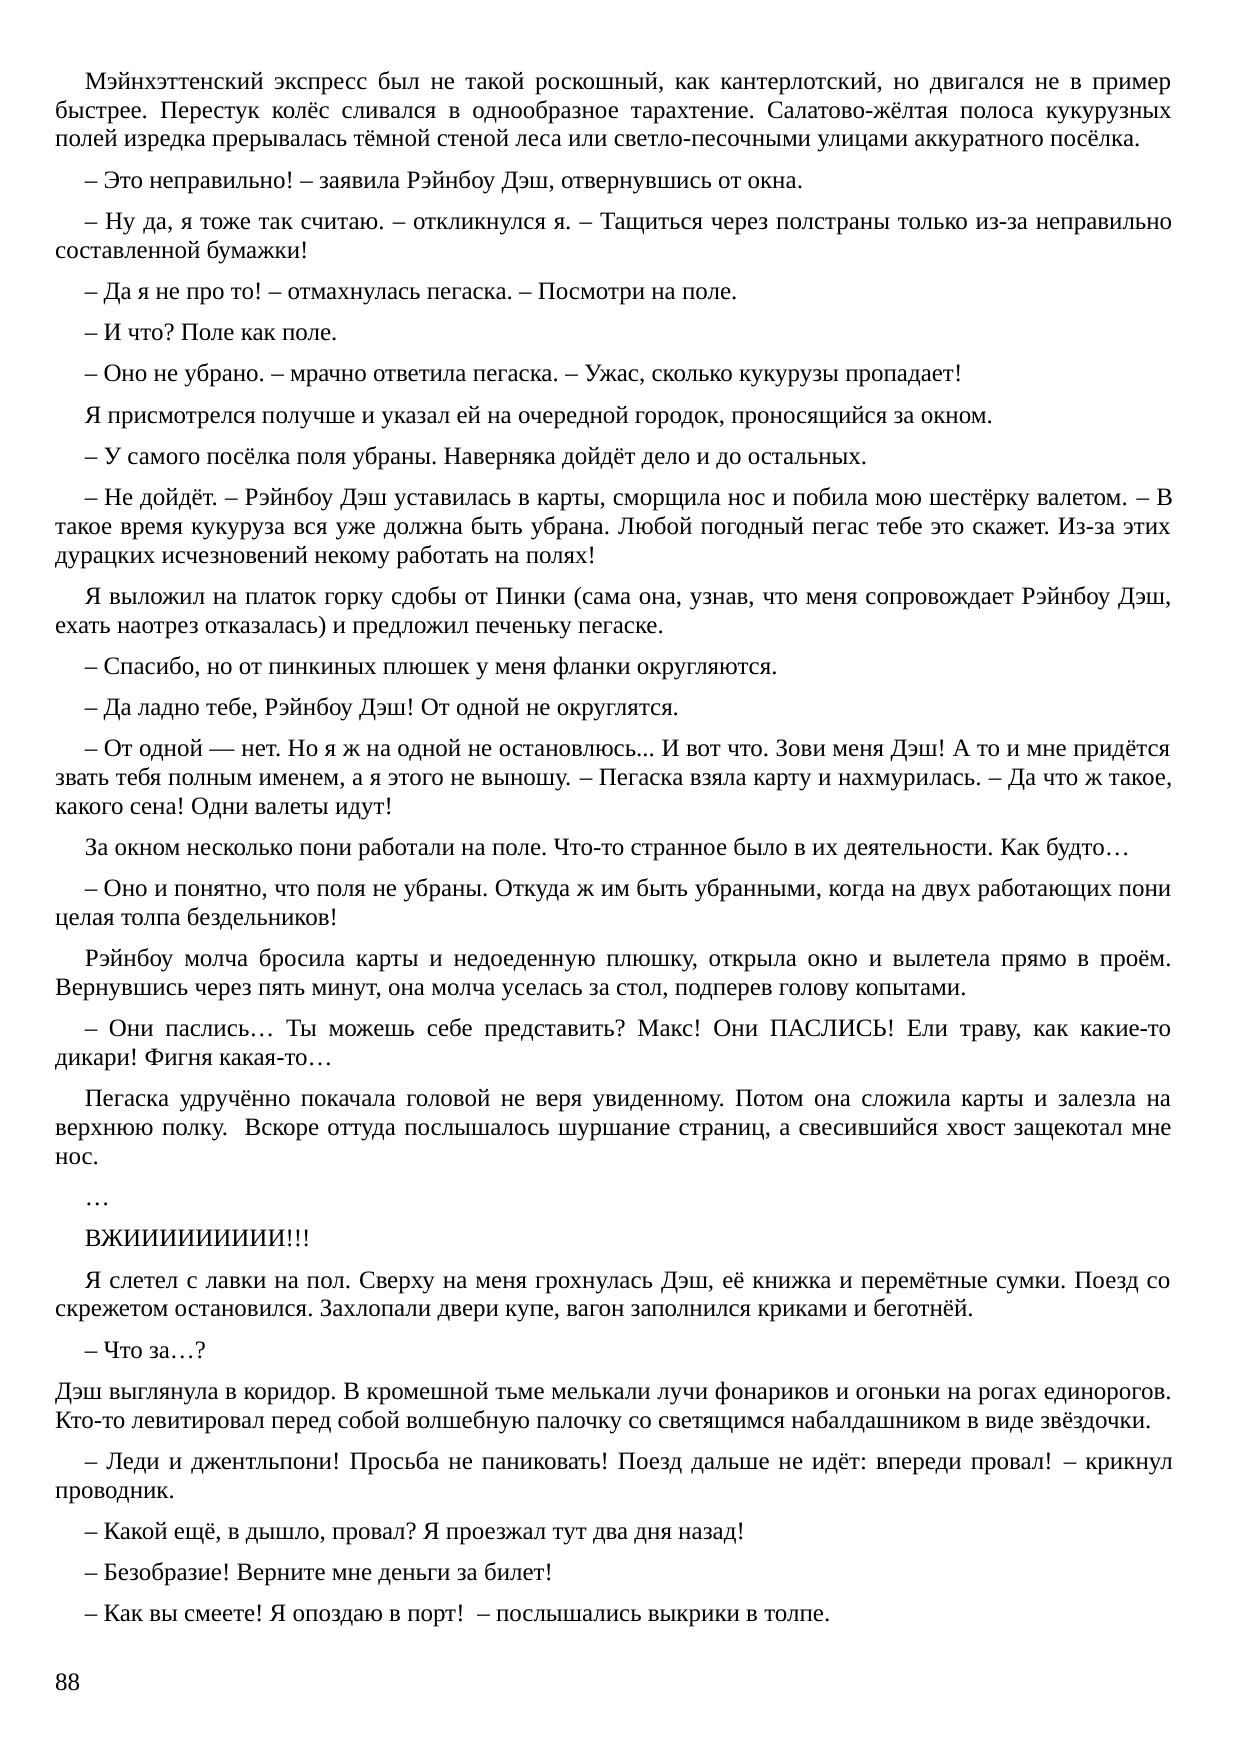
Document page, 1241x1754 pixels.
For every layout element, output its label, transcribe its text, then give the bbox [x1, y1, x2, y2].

text – Это неправильно! – заявила Рэйнбоу Дэш, отвернувшись от окна. [55, 165, 1173, 193]
text – Да ладно тебе, Рэйнбоу Дэш! От одной не округлятся. [55, 692, 1173, 721]
text ВЖИИИИИИИИИ!!! [55, 1223, 1173, 1252]
text – И что? Поле как поле. [55, 317, 1173, 346]
text Дэш выглянула в коридор. В кромешной тьме мелькали лучи фонариков и огоньки на рогах единорогов. Кто-то левитировал перед собой волшебную палочку со светящимся набалдашником в виде звёздочки. [55, 1376, 1173, 1433]
text … [55, 1182, 1173, 1211]
text – Какой ещё, в дышло, провал? Я проезжал тут два дня назад! [55, 1516, 1173, 1545]
text Мэйнхэттенский экспресс был не такой роскошный, как кантерлотский, но двигался не в пример быстрее. Перестук колёс сливался в однообразное тарахтение. Салатово-жёлтая полоса кукурузных полей изредка прерывалась тёмной стеной леса или светло-песочными улицами аккуратного посёлка. [55, 66, 1173, 152]
text Я выложил на платок горку сдобы от Пинки (сама она, узнав, что меня сопровождает Рэйнбоу Дэш, ехать наотрез отказалась) и предложил печеньку пегаске. [55, 581, 1173, 638]
text – Что за…? [55, 1335, 1173, 1363]
text – Спасибо, но от пинкиных плюшек у меня фланки округляются. [55, 651, 1173, 680]
text – Не дойдёт. – Рэйнбоу Дэш уставилась в карты, сморщила нос и побила мою шестёрку валетом. – В такое время кукуруза вся уже должна быть убрана. Любой погодный пегас тебе это скажет. Из-за этих дурацких исчезновений некому работать на полях! [55, 482, 1173, 568]
text – У самого посёлка поля убраны. Наверняка дойдёт дело и до остальных. [55, 441, 1173, 470]
text – От одной — нет. Но я ж на одной не остановлюсь... И вот что. Зови меня Дэш! А то и мне придётся звать тебя полным именем, а я этого не выношу. – Пегаска взяла карту и нахмурилась. – Да что ж такое, какого сена! Одни валеты идут! [55, 733, 1173, 820]
text – Оно и понятно, что поля не убраны. Откуда ж им быть убранными, когда на двух работающих пони целая толпа бездельников! [55, 873, 1173, 931]
text Я слетел с лавки на пол. Сверху на меня грохнулась Дэш, её книжка и перемётные сумки. Поезд со скрежетом остановился. Захлопали двери купе, вагон заполнился криками и беготнёй. [55, 1265, 1173, 1322]
text Рэйнбоу молча бросила карты и недоеденную плюшку, открыла окно и вылетела прямо в проём. Вернувшись через пять минут, она молча уселась за стол, подперев голову копытами. [55, 943, 1173, 1001]
text Я присмотрелся получше и указал ей на очередной городок, проносящийся за окном. [55, 400, 1173, 428]
text За окном несколько пони работали на поле. Что-то странное было в их деятельности. Как будто… [55, 832, 1173, 861]
text Пегаска удручённо покачала головой не веря увиденному. Потом она сложила карты и залезла на верхнюю полку. Вскоре оттуда послышалось шуршание страниц, а свесившийся хвост защекотал мне нос. [55, 1083, 1173, 1170]
text – Как вы смеете! Я опоздаю в порт! – послышались выкрики в толпе. [55, 1598, 1173, 1627]
text – Они паслись… Ты можешь себе представить? Макс! Они ПАСЛИСЬ! Ели траву, как какие-то дикари! Фигня какая-то… [55, 1013, 1173, 1071]
text – Безобразие! Верните мне деньги за билет! [55, 1557, 1173, 1586]
text – Да я не про то! – отмахнулась пегаска. – Посмотри на поле. [55, 276, 1173, 305]
text – Оно не убрано. – мрачно ответила пегаска. – Ужас, сколько кукурузы пропадает! [55, 358, 1173, 387]
text – Ну да, я тоже так считаю. – откликнулся я. – Тащиться через полстраны только из-за неправильно составленной бумажки! [55, 206, 1173, 263]
text – Леди и джентльпони! Просьба не паниковать! Поезд дальше не идёт: впереди провал! – крикнул проводник. [55, 1446, 1173, 1503]
